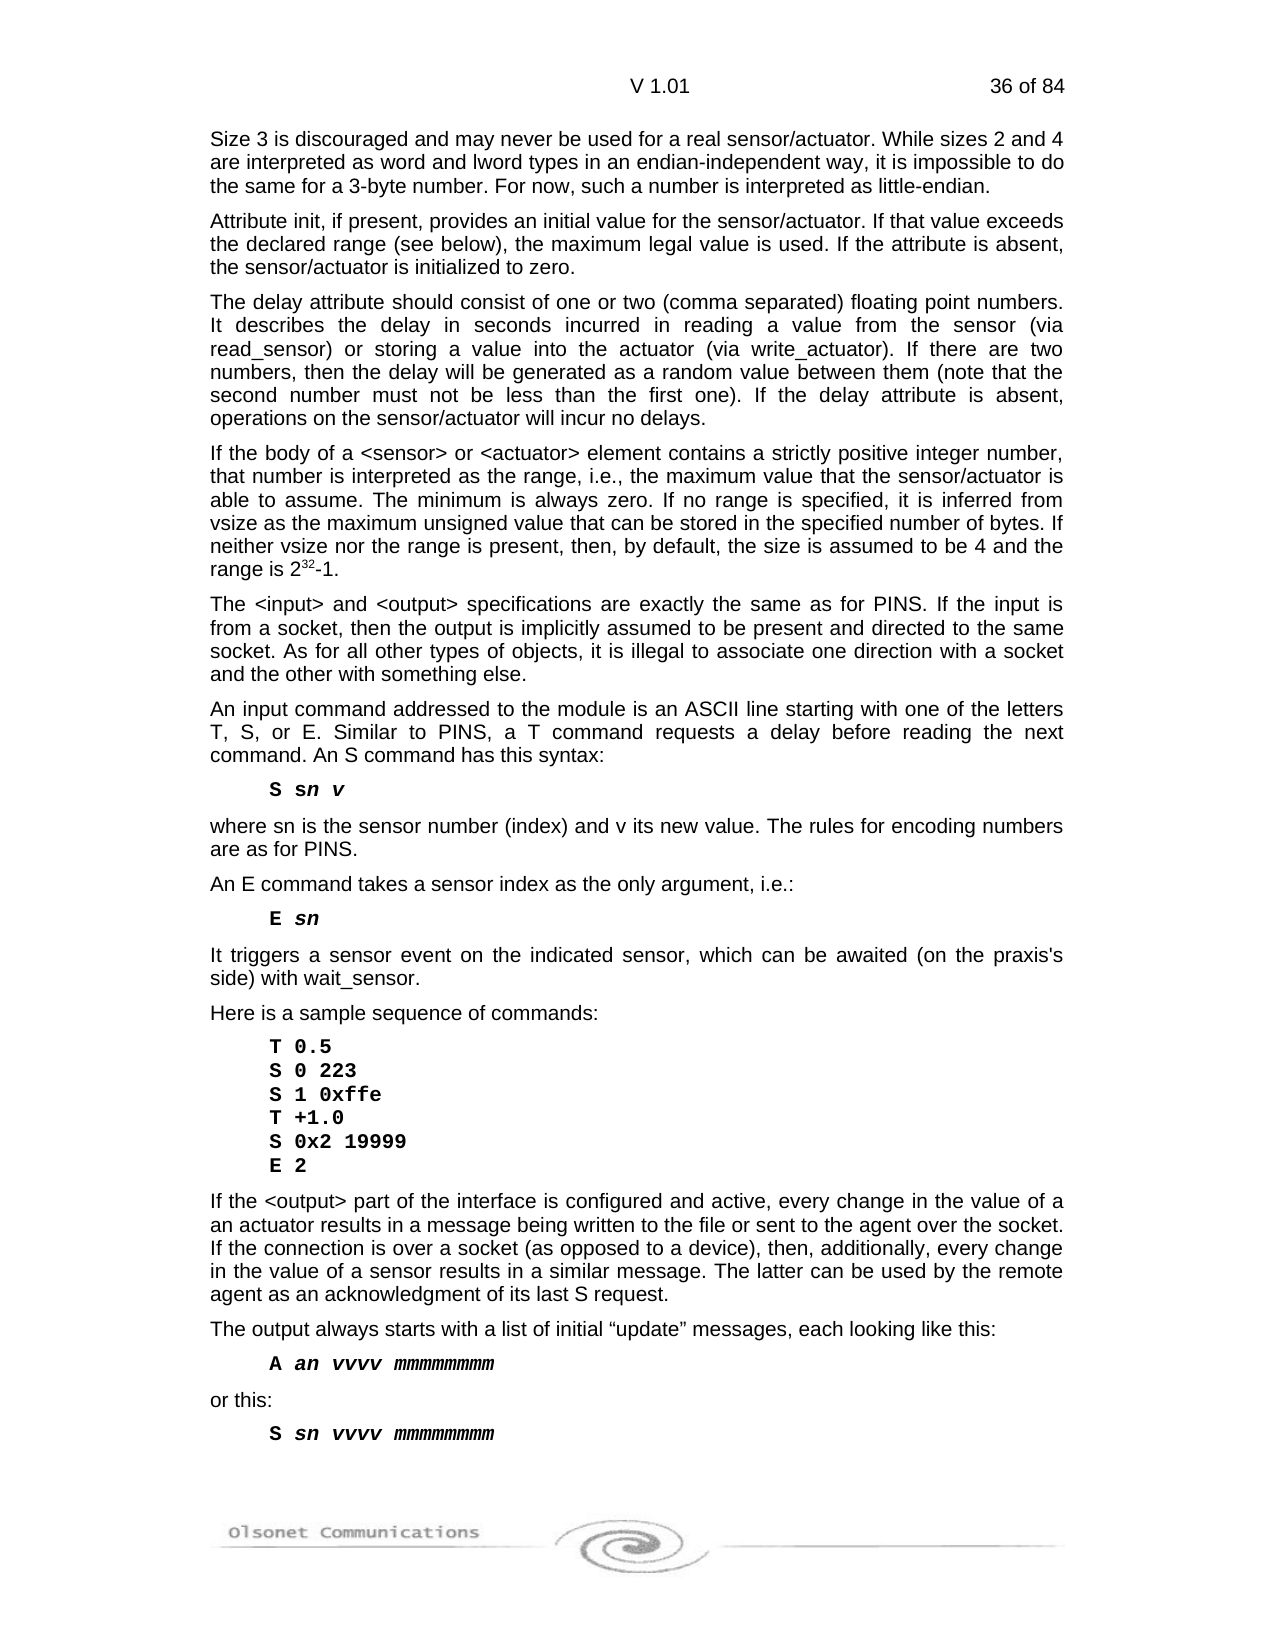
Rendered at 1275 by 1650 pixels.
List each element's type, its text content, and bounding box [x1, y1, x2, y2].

text or this: [210, 1388, 1065, 1412]
text If the <output> part of the interface is configured and active, every change in the value of a an actuator results in a message being written to the file or sent to the agent over the socket. If the connection is over a socket (as opposed to a device), then, additionally, every change in the value of a sensor results in a similar message. The latter can be used by the remote agent as an acknowledgment of its last S request. [210, 1190, 1065, 1306]
text Size 3 is discouraged and may never be used for a real sensor/actuator. While sizes 2 and 4 are interpreted as word and lword types in an endian-independent way, it is impossible to do the same for a 3-byte number. For now, such a number is interpreted as little-endian. [210, 128, 1065, 197]
text T 0.5 [269, 1036, 1065, 1060]
text A an vvvv mmmmmmmm [269, 1353, 1065, 1377]
text The delay attribute should consist of one or two (comma separated) floating point numbers. It describes the delay in seconds incurred in reading a value from the sensor (via read_sensor) or storing a value into the actuator (via write_actuator). If there are two numbers, then the delay will be generated as a random value between them (note that the second number must not be less than the first one). If the delay attribute is absent, operations on the sensor/actuator will incur no delays. [210, 291, 1065, 430]
text Attribute init, if present, provides an initial value for the sensor/actuator. If that value exceeds the declared range (see below), the maximum legal value is used. If the attribute is absent, the sensor/actuator is initialized to zero. [210, 209, 1065, 279]
text S sn vvvv mmmmmmmm [269, 1423, 1065, 1447]
text E sn [269, 908, 1065, 931]
text It triggers a sensor event on the indicated sensor, which can be awaited (on the praxis's side) with wait_sensor. [210, 943, 1065, 989]
text S 1 0xffe [269, 1084, 1065, 1107]
text Here is a sample sequence of commands: [210, 1001, 1065, 1024]
text S 0 223 [269, 1060, 1065, 1084]
text where sn is the sensor number (index) and v its new value. The rules for encoding numbers are as for PINS. [210, 814, 1065, 861]
text If the body of a <sensor> or <actuator> element contains a strictly positive integer number, that number is interpreted as the range, i.e., the maximum value that the sensor/actuator is able to assume. The minimum is always zero. If no range is specified, it is inferred from vsize as the maximum unsigned value that can be stored in the specified number of bytes. If neither vsize nor the range is present, then, by default, the size is assumed to be 4 and the range is 232-1. [210, 442, 1065, 581]
text E 2 [269, 1154, 1065, 1178]
picture [210, 1504, 1065, 1596]
text The output always starts with a list of initial “update” messages, each looking like this: [210, 1318, 1065, 1341]
text The <input> and <output> specifications are exactly the same as for PINS. If the input is from a socket, then the output is implicitly assumed to be present and directed to the same socket. As for all other types of objects, it is illegal to associate one direction with a socket and the other with something else. [210, 593, 1065, 686]
text An E command takes a sensor index as the only argument, i.e.: [210, 873, 1065, 896]
text An input command addressed to the module is an ASCII line starting with one of the letters T, S, or E. Similar to PINS, a T command requests a delay before reading the next command. An S command has this syntax: [210, 698, 1065, 767]
text S 0x2 19999 [269, 1131, 1065, 1154]
text T +1.0 [269, 1107, 1065, 1131]
text S sn v [269, 779, 1065, 803]
